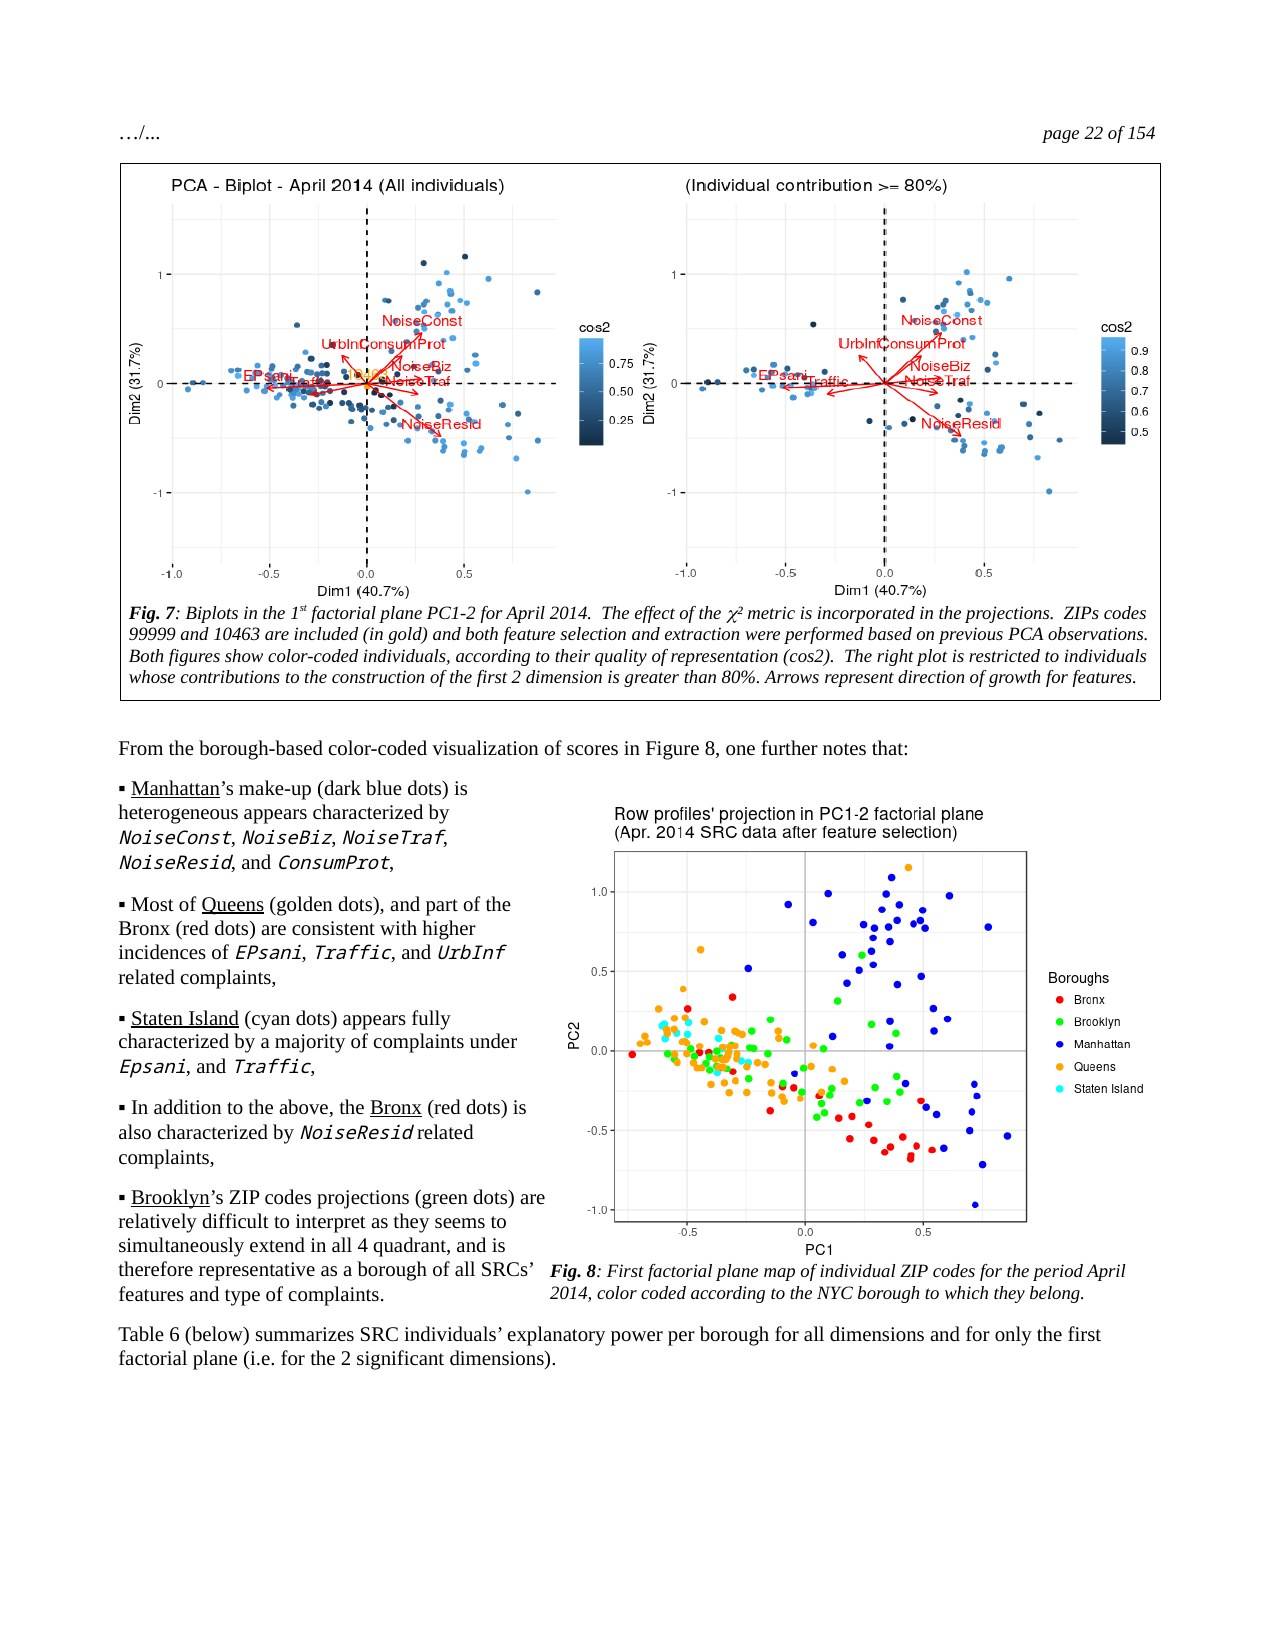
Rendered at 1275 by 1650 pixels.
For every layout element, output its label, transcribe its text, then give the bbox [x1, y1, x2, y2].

text ▪ Manhattan’s make-up (dark blue dots) is heterogeneous appears characterized by NoiseConst, NoiseBiz, NoiseTraf, NoiseResid, and ConsumProt, [118, 776, 1157, 875]
text ▪ Most of Queens (golden dots), and part of the Bronx (red dots) are consistent with higher incidences of EPsani, Traffic, and UrbInf related complaints, [118, 891, 550, 989]
text Table 6 (below) summarizes SRC individuals’ explanatory power per borough for all dimensions and for only the first factorial plane (i.e. for the 2 significant dimensions). [118, 1322, 1157, 1370]
text ▪ Brooklyn’s ZIP codes projections (green dots) are relatively difficult to interpret as they seems to simultaneously extend in all 4 quadrant, and is therefore representative as a borough of all SRCs’ features and type of complaints. [118, 1185, 550, 1306]
text Fig. 8: First factorial plane map of individual ZIP codes for the period April 2014, color coded according to the NYC borough to which they belong. [550, 1257, 1159, 1303]
text Fig. 7: Biplots in the 1st factorial plane PC1-2 for April 2014. The effect of the χ² metric is incorporated in the projections. ZIPs codes 99999 and 10463 are included (in gold) and both feature selection and extraction were performed based on previous PCA observations. Both figures show color-coded individuals, according to their quality of representation (cos2). The right plot is restricted to individuals whose contributions to the construction of the first 2 dimension is greater than 80%. Arrows represent direction of growth for features. [129, 601, 1151, 688]
text ▪ In addition to the above, the Bronx (red dots) is also characterized by NoiseResid related complaints, [118, 1095, 550, 1169]
picture [563, 801, 1149, 1261]
picture [122, 175, 1159, 602]
text ▪ Staten Island (cyan dots) appears fully characterized by a majority of complaints under Epsani, and Traffic, [118, 1005, 550, 1079]
text From the borough-based color-coded visualization of scores in Figure 8, one further notes that: [118, 598, 1157, 760]
text From the borough-based color-coded visualization of scores in Figure 8, one further notes that: [121, 598, 1160, 693]
